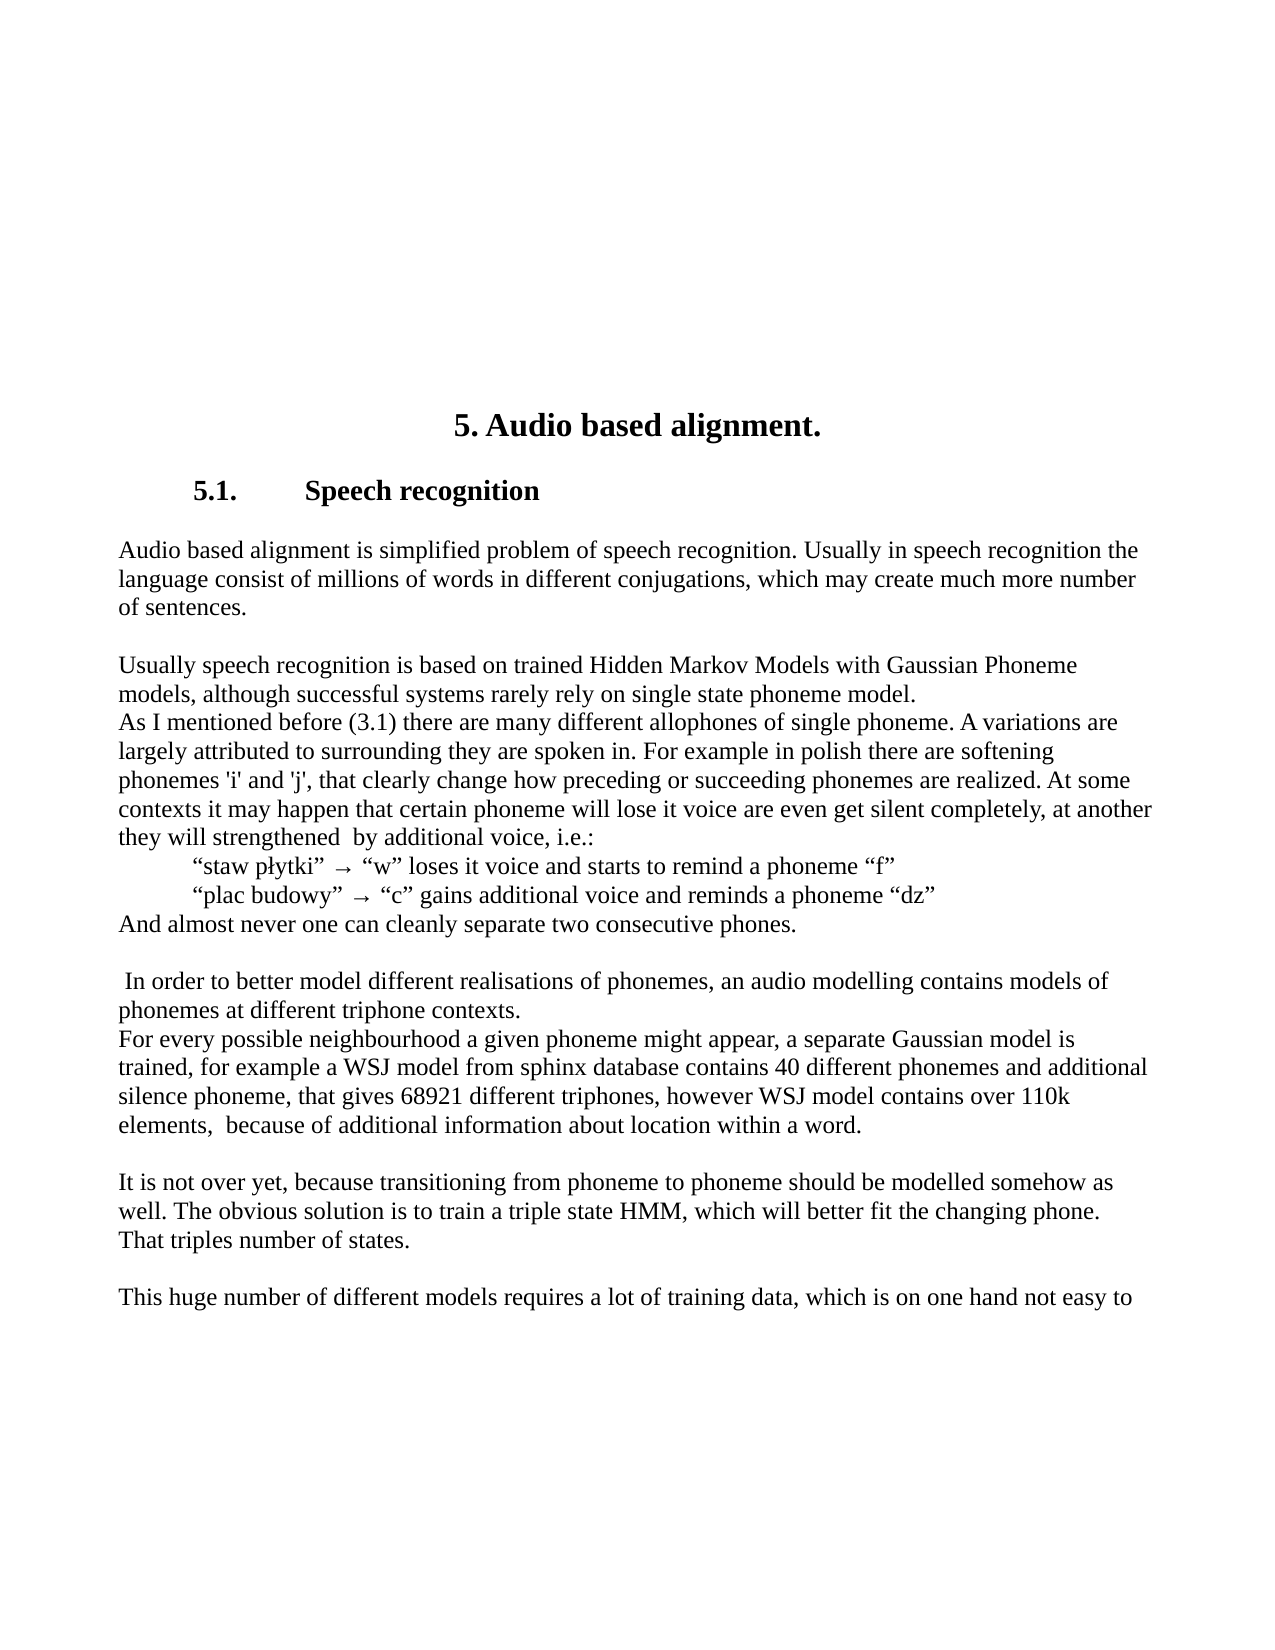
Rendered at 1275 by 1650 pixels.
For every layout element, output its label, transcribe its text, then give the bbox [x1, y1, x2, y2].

text “staw płytki” → “w” loses it voice and starts to remind a phoneme “f” [118, 851, 1157, 880]
text It is not over yet, because transitioning from phoneme to phoneme should be modelled somehow as well. The obvious solution is to train a triple state HMM, which will better fit the changing phone. [118, 1167, 1157, 1225]
text And almost never one can cleanly separate two consecutive phones. [118, 909, 1157, 937]
list Speech recognition [193, 473, 1157, 506]
text That triples number of states. [118, 1225, 1157, 1254]
text Usually speech recognition is based on trained Hidden Markov Models with Gaussian Phoneme models, although successful systems rarely rely on single state phoneme model. [118, 650, 1157, 707]
text “plac budowy” → “c” gains additional voice and reminds a phoneme “dz” [118, 880, 1157, 909]
text In order to better model different realisations of phonemes, an audio modelling contains models of phonemes at different triphone contexts. [118, 966, 1157, 1024]
text This huge number of different models requires a lot of training data, which is on one hand not easy to [118, 1282, 1157, 1311]
text As I mentioned before (3.1) there are many different allophones of single phoneme. A variations are largely attributed to surrounding they are spoken in. For example in polish there are softening phonemes 'i' and 'j', that clearly change how preceding or succeeding phonemes are realized. At some contexts it may happen that certain phoneme will lose it voice are even get silent completely, at another they will strengthened by additional voice, i.e.: [118, 707, 1157, 851]
text For every possible neighbourhood a given phoneme might appear, a separate Gaussian model is trained, for example a WSJ model from sphinx database contains 40 different phonemes and additional silence phoneme, that gives 68921 different triphones, however WSJ model contains over 110k elements, because of additional information about location within a word. [118, 1024, 1157, 1139]
text Audio based alignment is simplified problem of speech recognition. Usually in speech recognition the language consist of millions of words in different conjugations, which may create much more number of sentences. [118, 535, 1157, 621]
text 5. Audio based alignment. [118, 406, 1157, 444]
